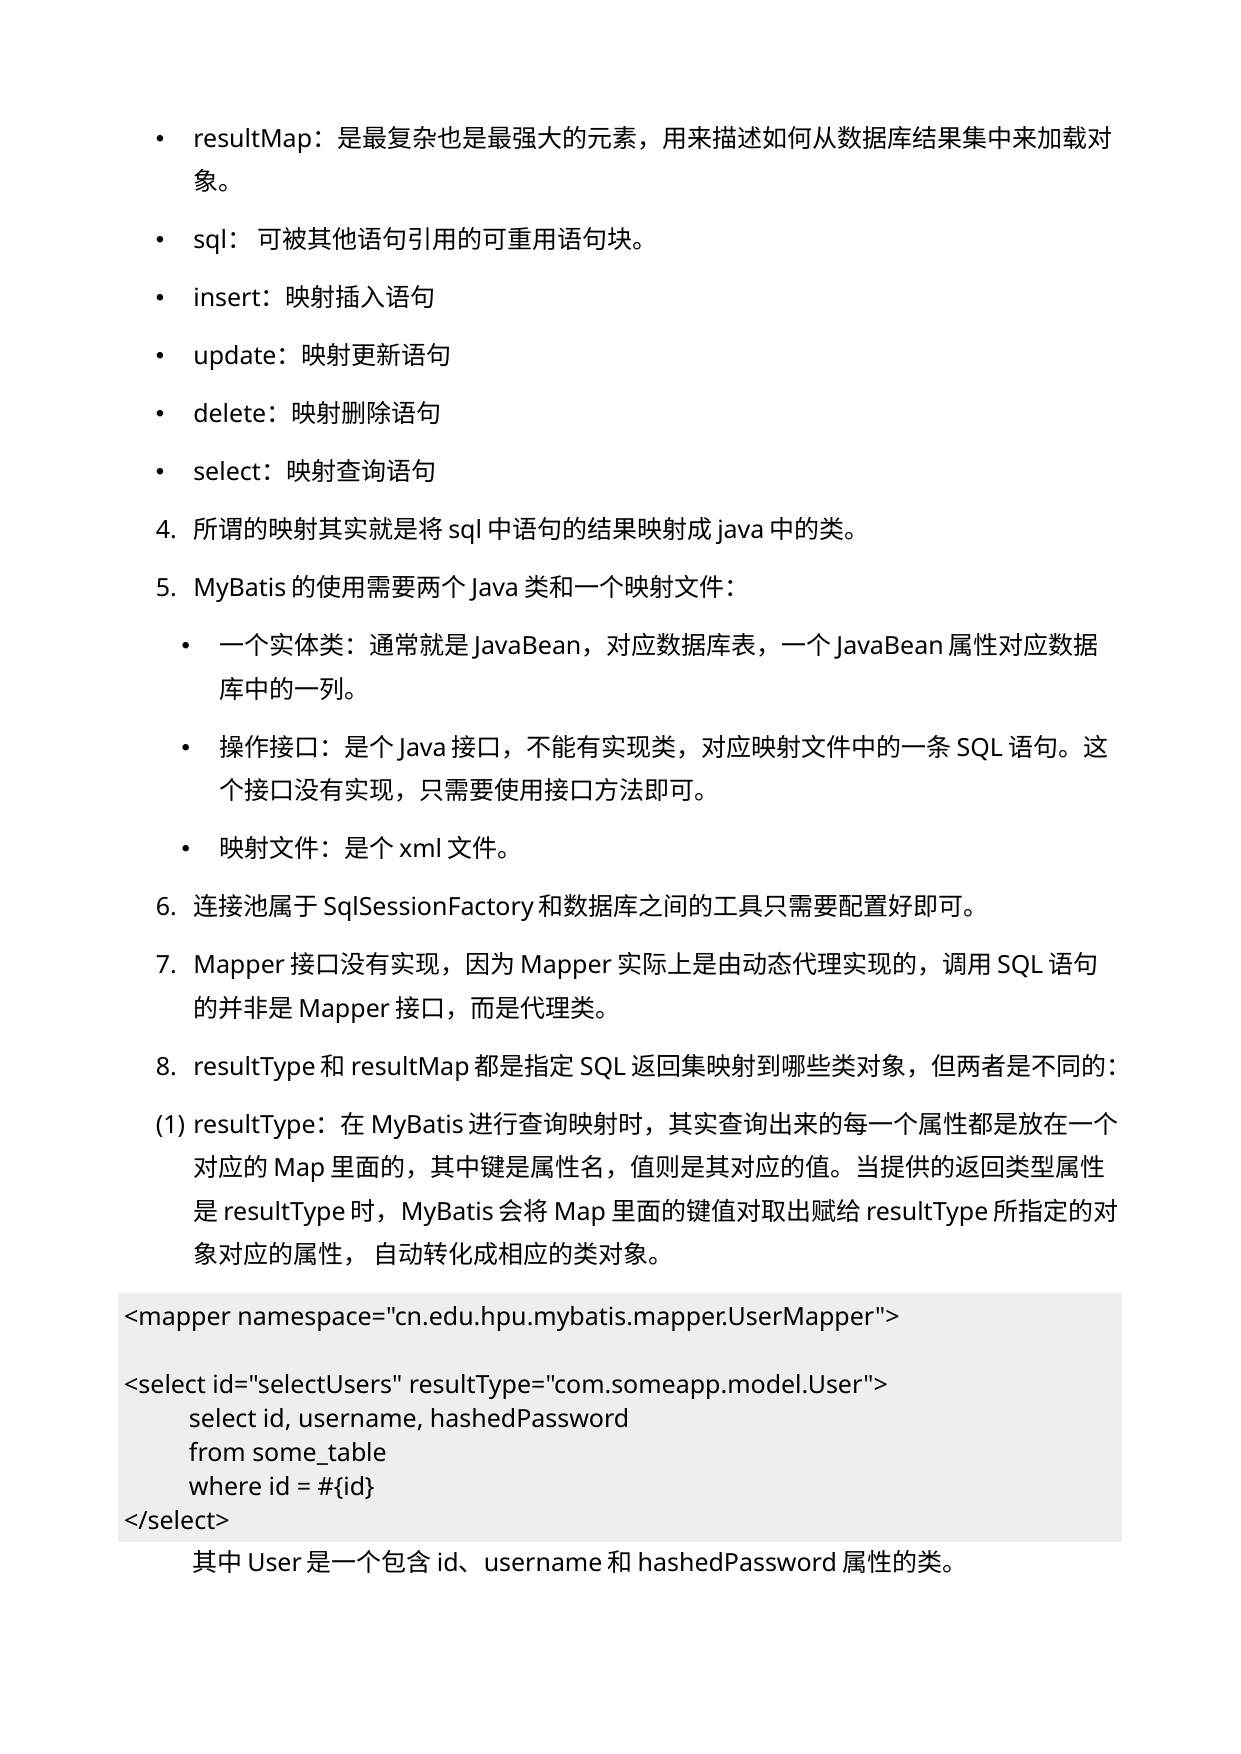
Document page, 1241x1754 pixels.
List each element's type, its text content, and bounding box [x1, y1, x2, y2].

list delete：映射删除语句 [156, 394, 1122, 430]
table_header <mapper namespace="cn.edu.hpu.mybatis.mapper.UserMapper"> <select id="selectUsers" resultType="com.someapp.model.User"> select id, username, hashedPassword from some_table where id = #{id} </select> [118, 1293, 1122, 1542]
list 操作接口：是个Java接口，不能有实现类，对应映射文件中的一条SQL语句。这个接口没有实现，只需要使用接口方法即可。 [181, 727, 1122, 807]
text 其中User是一个包含id、username和hashedPassword属性的类。 [118, 1542, 1122, 1579]
list update：映射更新语句 [156, 336, 1122, 372]
list 连接池属于SqlSessionFactory和数据库之间的工具只需要配置好即可。 [156, 887, 1122, 923]
list Mapper接口没有实现，因为Mapper实际上是由动态代理实现的，调用SQL语句的并非是Mapper接口，而是代理类。 [156, 945, 1122, 1024]
list resultType和resultMap都是指定SQL返回集映射到哪些类对象，但两者是不同的： [156, 1046, 1122, 1082]
list resultType：在MyBatis进行查询映射时，其实查询出来的每一个属性都是放在一个对应的Map里面的，其中键是属性名，值则是其对应的值。当提供的返回类型属性是resultType时，MyBatis会将Map里面的键值对取出赋给resultType所指定的对象对应的属性， 自动转化成相应的类对象。 [156, 1104, 1122, 1271]
list resultMap：是最复杂也是最强大的元素，用来描述如何从数据库结果集中来加载对象。 [156, 118, 1122, 198]
list 所谓的映射其实就是将sql中语句的结果映射成java中的类。 [156, 510, 1122, 546]
list insert：映射插入语句 [156, 278, 1122, 314]
list select：映射查询语句 [156, 452, 1122, 488]
list 映射文件：是个xml文件。 [181, 829, 1122, 865]
list sql： 可被其他语句引用的可重用语句块。 [156, 219, 1122, 256]
list 一个实体类：通常就是JavaBean，对应数据库表，一个JavaBean属性对应数据库中的一列。 [181, 626, 1122, 705]
list MyBatis的使用需要两个Java类和一个映射文件： [156, 568, 1122, 604]
